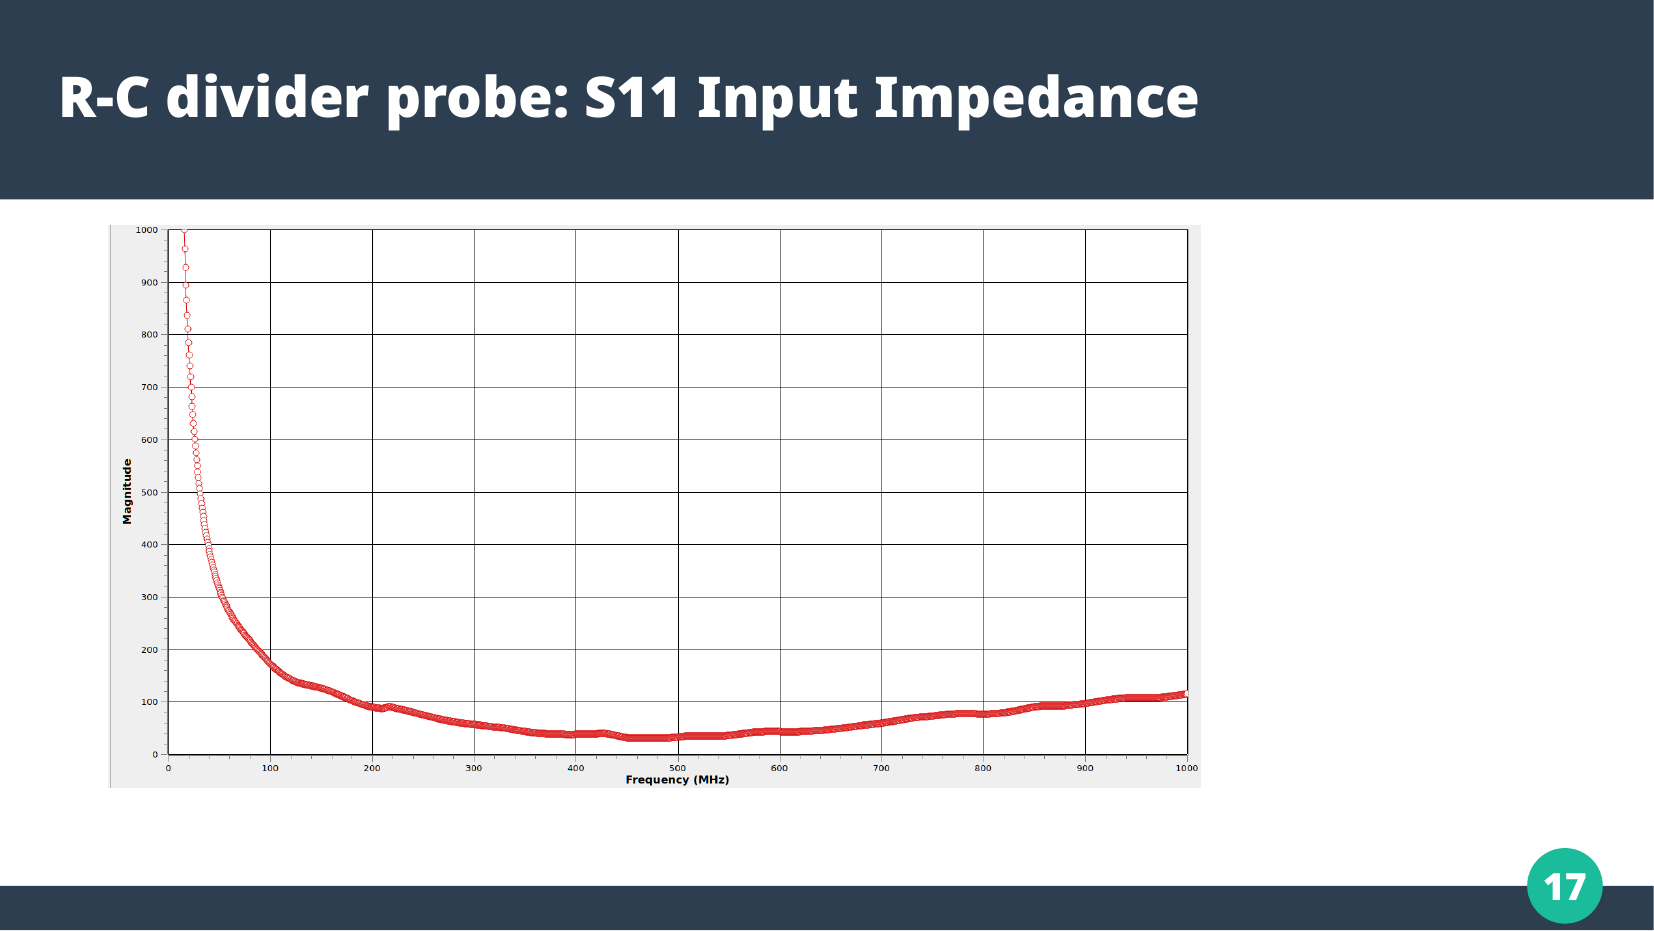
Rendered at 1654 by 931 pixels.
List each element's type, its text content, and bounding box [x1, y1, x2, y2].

picture [108, 225, 1201, 788]
title R-C divider probe: S11 Input Impedance [59, 37, 1595, 155]
